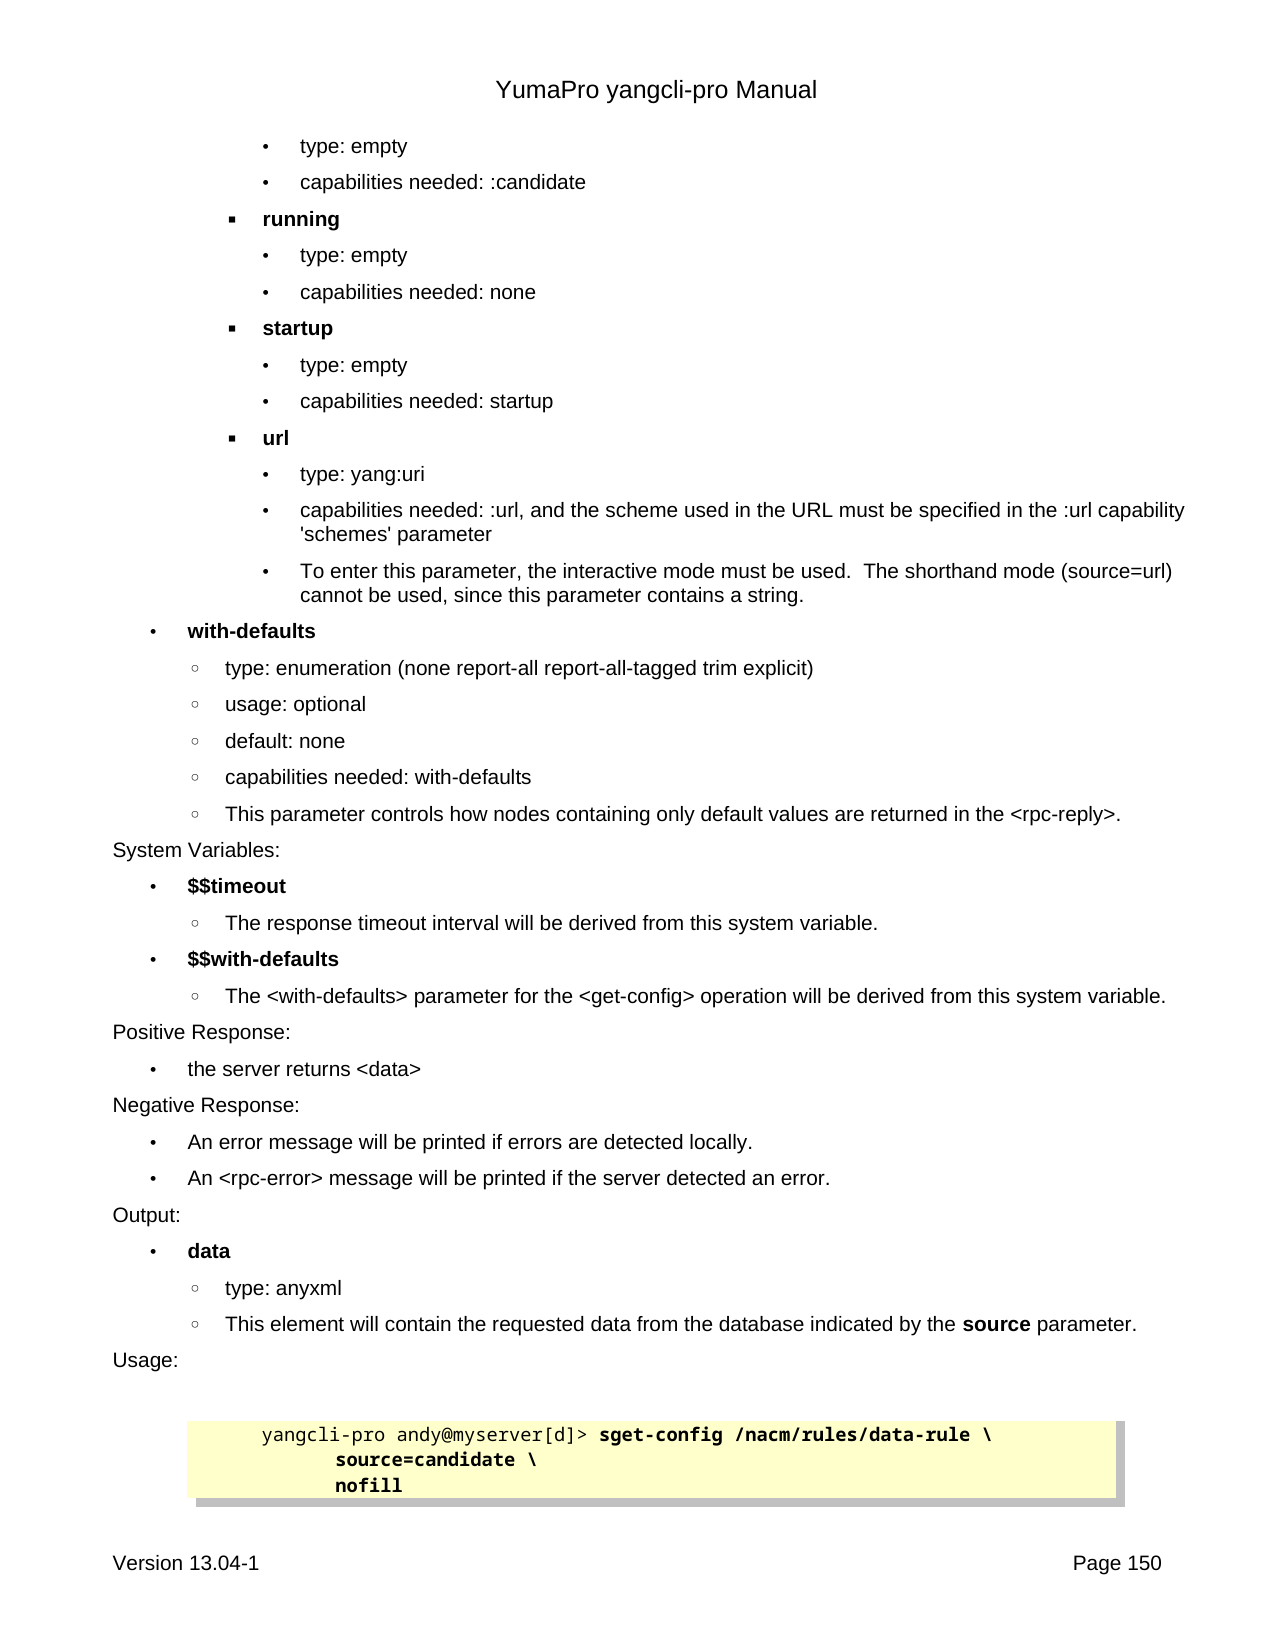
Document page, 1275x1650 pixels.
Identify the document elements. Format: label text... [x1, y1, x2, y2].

list capabilities needed: none [262, 279, 1200, 303]
list This parameter controls how nodes containing only default values are returned in the <rpc-reply>. [187, 801, 1200, 825]
text System Variables: [112, 838, 1200, 862]
list type: anyxml [187, 1275, 1200, 1299]
list capabilities needed: startup [262, 389, 1200, 413]
list with-defaults [150, 619, 1200, 643]
list capabilities needed: :candidate [262, 170, 1200, 194]
list usage: optional [187, 692, 1200, 716]
list data [150, 1239, 1200, 1263]
list The <with-defaults> parameter for the <get-config> operation will be derived from this system variable. [187, 984, 1200, 1008]
list An error message will be printed if errors are detected locally. [150, 1129, 1200, 1153]
list startup [225, 316, 1200, 340]
list capabilities needed: with-defaults [187, 765, 1200, 789]
list type: yang:uri [262, 462, 1200, 486]
list An <rpc-error> message will be printed if the server detected an error. [150, 1166, 1200, 1190]
text Negative Response: [112, 1093, 1200, 1117]
text yangcli-pro andy@myserver[d]> sget-config /nacm/rules/data-rule \ [187, 1421, 1116, 1447]
text Usage: [112, 1348, 1200, 1372]
list url [225, 425, 1200, 449]
list running [225, 207, 1200, 231]
text nofill [187, 1472, 1116, 1498]
text Output: [112, 1202, 1200, 1226]
list type: empty [262, 134, 1200, 158]
list $$timeout [150, 874, 1200, 898]
list To enter this parameter, the interactive mode must be used. The shorthand mode (source=url) cannot be used, since this parameter contains a string. [262, 559, 1200, 607]
list The response timeout interval will be derived from this system variable. [187, 911, 1200, 935]
list capabilities needed: :url, and the scheme used in the URL must be specified in the :url capability 'schemes' parameter [262, 498, 1200, 546]
list type: empty [262, 352, 1200, 376]
list type: empty [262, 243, 1200, 267]
list $$with-defaults [150, 947, 1200, 971]
text Positive Response: [112, 1020, 1200, 1044]
list default: none [187, 728, 1200, 752]
list This element will contain the requested data from the database indicated by the source parameter. [187, 1312, 1200, 1336]
text source=candidate \ [187, 1447, 1116, 1472]
list the server returns <data> [150, 1057, 1200, 1081]
list type: enumeration (none report-all report-all-tagged trim explicit) [187, 656, 1200, 679]
